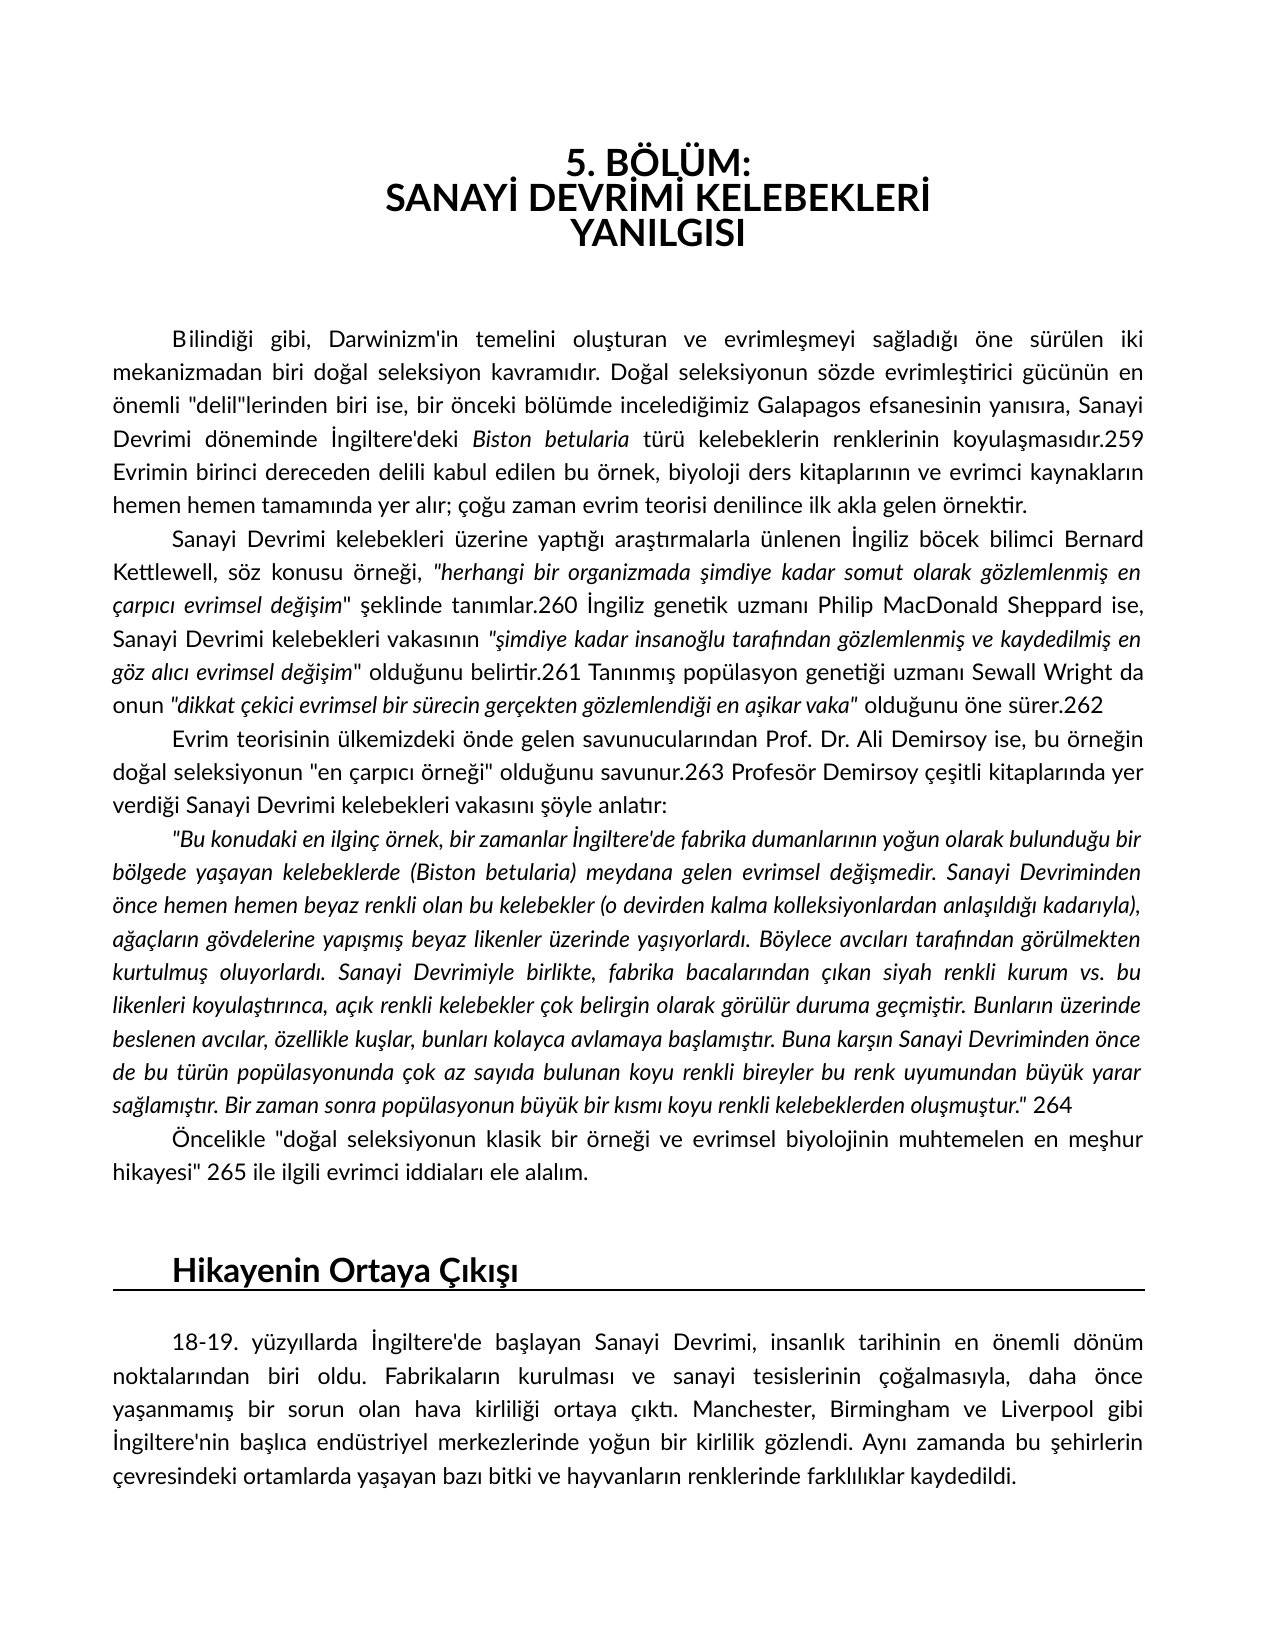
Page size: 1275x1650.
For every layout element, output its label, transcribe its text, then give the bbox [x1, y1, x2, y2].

text SANAYİ DEVRİMİ KELEBEKLERİ [112, 183, 1145, 218]
text YANILGISI [112, 218, 1145, 254]
text "Bu konudaki en ilginç örnek, bir zamanlar İngiltere'de fabrika dumanlarının yoğun olarak bulunduğu bir bölgede yaşayan kelebeklerde (Biston betularia) meydana gelen evrimsel değişmedir. Sanayi Devriminden önce hemen hemen beyaz renkli olan bu kelebekler (o devirden kalma kolleksiyonlardan anlaşıldığı kadarıyla), ağaçların gövdelerine yapışmış beyaz likenler üzerinde yaşıyorlardı. Böylece avcıları tarafından görülmekten kurtulmuş oluyorlardı. Sanayi Devrimiyle birlikte, fabrika bacalarından çıkan siyah renkli kurum vs. bu likenleri koyulaştırınca, açık renkli kelebekler çok belirgin olarak görülür duruma geçmiştir. Bunların üzerinde beslenen avcılar, özellikle kuşlar, bunları kolayca avlamaya başlamıştır. Buna karşın Sanayi Devriminden önce de bu türün popülasyonunda çok az sayıda bulunan koyu renkli bireyler bu renk uyumundan büyük yarar sağlamıştır. Bir zaman sonra popülasyonun büyük bir kısmı koyu renkli kelebeklerden oluşmuştur." 264 [112, 821, 1145, 1121]
text Evrim teorisinin ülkemizdeki önde gelen savunucularından Prof. Dr. Ali Demirsoy ise, bu örneğin doğal seleksiyonun "en çarpıcı örneği" olduğunu savunur.263 Profesör Demirsoy çeşitli kitaplarında yer verdiği Sanayi Devrimi kelebekleri vakasını şöyle anlatır: [112, 721, 1145, 821]
text Öncelikle "doğal seleksiyonun klasik bir örneği ve evrimsel biyolojinin muhtemelen en meşhur hikayesi" 265 ile ilgili evrimci iddiaları ele alalım. [112, 1121, 1145, 1187]
text Bilindiği gibi, Darwinizm'in temelini oluşturan ve evrimleşmeyi sağladığı öne sürülen iki mekanizmadan biri doğal seleksiyon kavramıdır. Doğal seleksiyonun sözde evrimleştirici gücünün en önemli "delil"lerinden biri ise, bir önceki bölümde incelediğimiz Galapagos efsanesinin yanısıra, Sanayi Devrimi döneminde İngiltere'deki Biston betularia türü kelebeklerin renklerinin koyulaşmasıdır.259 Evrimin birinci dereceden delili kabul edilen bu örnek, biyoloji ders kitaplarının ve evrimci kaynakların hemen hemen tamamında yer alır; çoğu zaman evrim teorisi denilince ilk akla gelen örnektir. [112, 321, 1145, 521]
text 5. Bölüm: [112, 148, 1145, 183]
text Sanayi Devrimi kelebekleri üzerine yaptığı araştırmalarla ünlenen İngiliz böcek bilimci Bernard Kettlewell, söz konusu örneği, "herhangi bir organizmada şimdiye kadar somut olarak gözlemlenmiş en çarpıcı evrimsel değişim" şeklinde tanımlar.260 İngiliz genetik uzmanı Philip MacDonald Sheppard ise, Sanayi Devrimi kelebekleri vakasının "şimdiye kadar insanoğlu tarafından gözlemlenmiş ve kaydedilmiş en göz alıcı evrimsel değişim" olduğunu belirtir.261 Tanınmış popülasyon genetiği uzmanı Sewall Wright da onun "dikkat çekici evrimsel bir sürecin gerçekten gözlemlendiği en aşikar vaka" olduğunu öne sürer.262 [112, 521, 1145, 721]
text 18-19. yüzyıllarda İngiltere'de başlayan Sanayi Devrimi, insanlık tarihinin en önemli dönüm noktalarından biri oldu. Fabrikaların kurulması ve sanayi tesislerinin çoğalmasıyla, daha önce yaşanmamış bir sorun olan hava kirliliği ortaya çıktı. Manchester, Birmingham ve Liverpool gibi İngiltere'nin başlıca endüstriyel merkezlerinde yoğun bir kirlilik gözlendi. Aynı zamanda bu şehirlerin çevresindeki ortamlarda yaşayan bazı bitki ve hayvanların renklerinde farklılıklar kaydedildi. [112, 1324, 1145, 1491]
text Hikayenin Ortaya Çıkışı [112, 1254, 1145, 1291]
